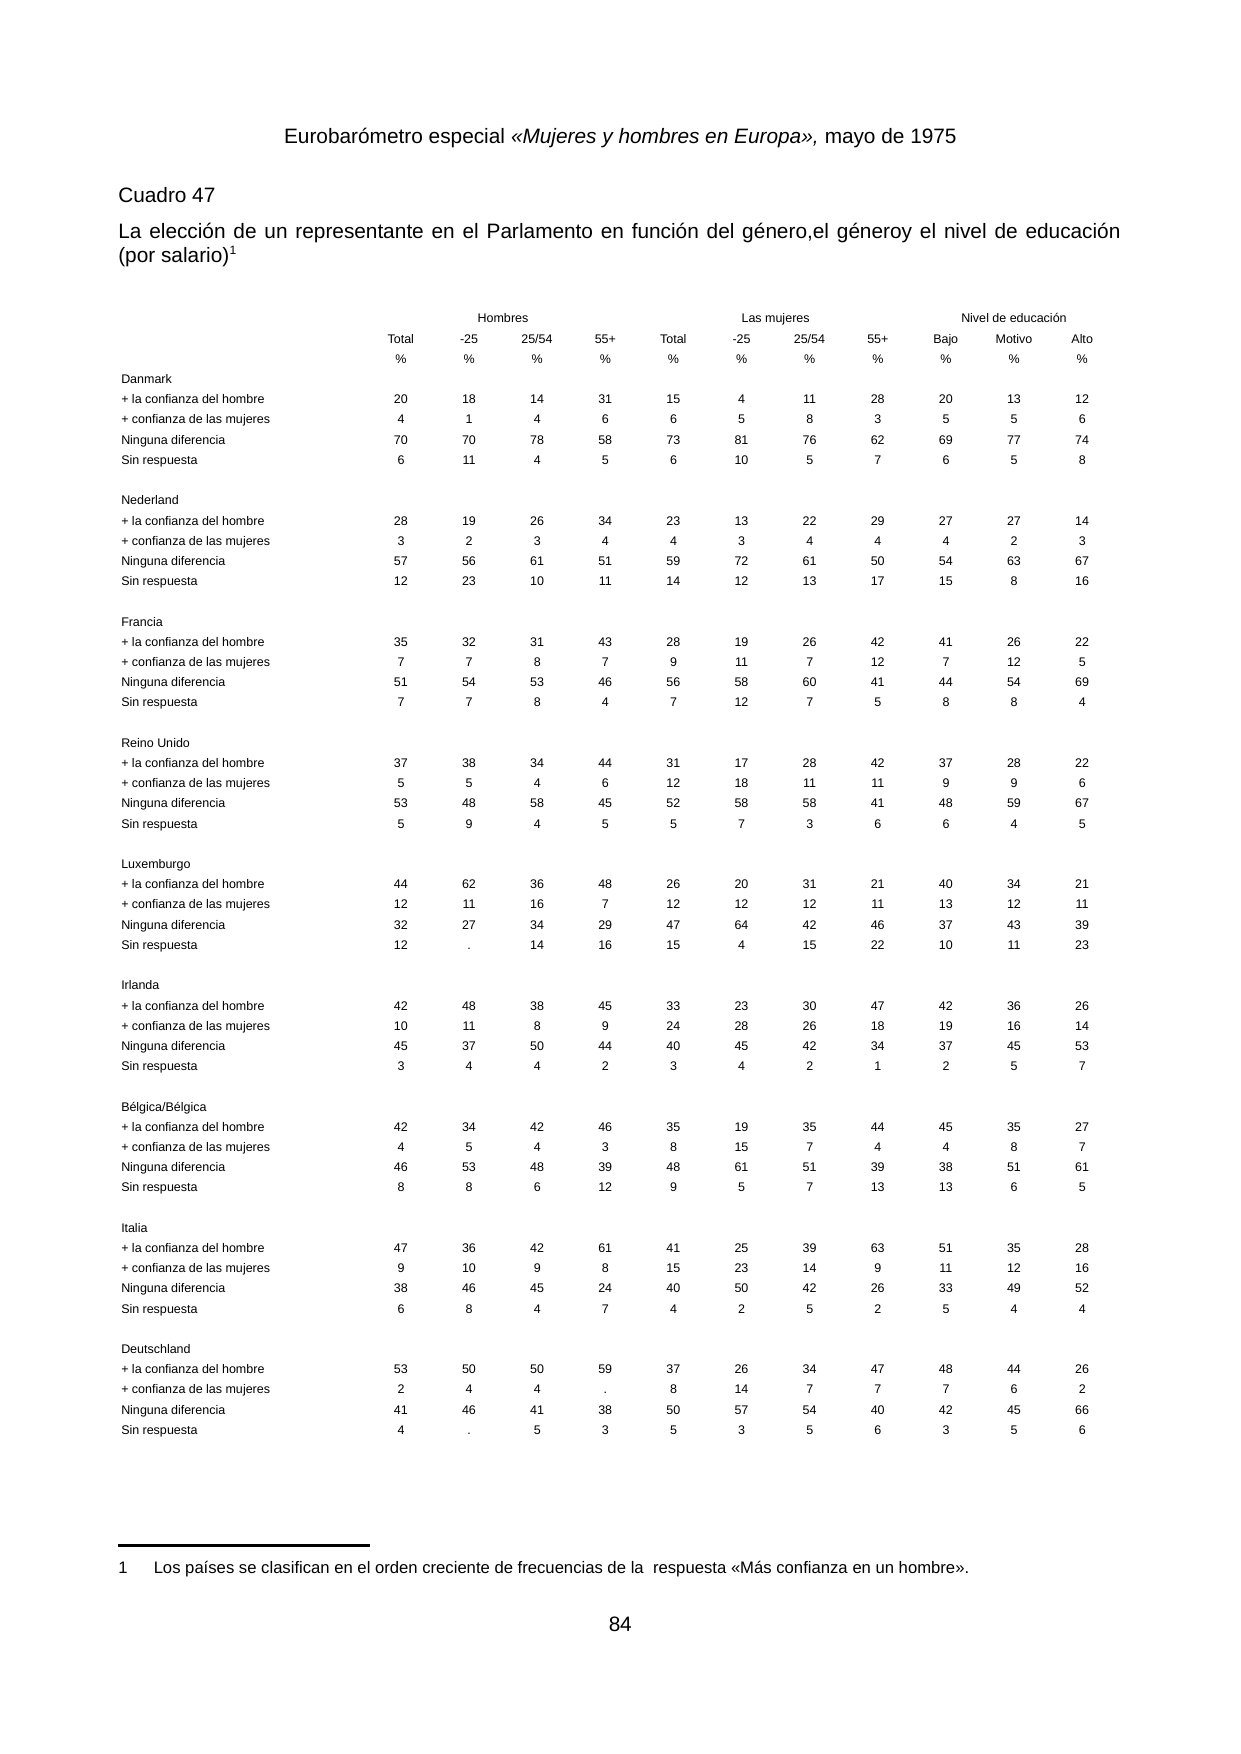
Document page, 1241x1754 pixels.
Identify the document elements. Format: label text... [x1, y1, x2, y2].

table_cell 63 [844, 1238, 912, 1258]
table_cell 7 [571, 894, 639, 914]
table_cell [118, 591, 367, 611]
table_cell [503, 1319, 571, 1339]
table_cell 12 [639, 773, 707, 793]
table_cell [435, 591, 503, 611]
table_cell 4 [503, 1137, 571, 1157]
table_cell 55+ [844, 329, 912, 349]
table_cell [707, 1076, 775, 1096]
table_cell 11 [844, 894, 912, 914]
table_cell 9 [639, 652, 707, 672]
table_cell 61 [707, 1157, 775, 1177]
table_cell . [435, 1420, 503, 1440]
table_cell [503, 713, 571, 733]
table_cell + la confianza del hombre [118, 389, 367, 409]
table_cell [980, 1319, 1048, 1339]
table_cell 48 [435, 995, 503, 1016]
table_cell 50 [503, 1359, 571, 1379]
table_cell 19 [707, 632, 775, 652]
table_cell 46 [367, 1157, 435, 1177]
table_cell Ninguna diferencia [118, 1278, 367, 1298]
table_cell 51 [571, 551, 639, 571]
table_cell [912, 955, 980, 975]
table_cell 58 [707, 793, 775, 813]
table_cell 2 [844, 1299, 912, 1319]
table_cell [1048, 1339, 1116, 1359]
table_cell 5 [775, 1420, 843, 1440]
table_cell [571, 490, 639, 510]
table_cell 27 [912, 510, 980, 531]
table_cell 5 [1048, 814, 1116, 834]
table_cell 8 [639, 1137, 707, 1157]
table_cell 24 [639, 1016, 707, 1036]
table_cell Francia [118, 611, 367, 632]
table_cell 4 [980, 814, 1048, 834]
table_cell 19 [912, 1016, 980, 1036]
table_cell 3 [571, 1420, 639, 1440]
table_cell 69 [912, 430, 980, 450]
table_cell 10 [912, 935, 980, 955]
table_cell 7 [1048, 1137, 1116, 1157]
table_cell + la confianza del hombre [118, 1359, 367, 1379]
table_cell [435, 1076, 503, 1096]
table_cell 6 [844, 814, 912, 834]
table_cell 3 [775, 814, 843, 834]
table_cell 4 [503, 773, 571, 793]
table_cell [775, 1319, 843, 1339]
table_cell 70 [435, 430, 503, 450]
table_cell Total [367, 329, 435, 349]
table_cell [844, 369, 912, 389]
table_cell 18 [435, 389, 503, 409]
table_cell 4 [503, 1056, 571, 1076]
table_cell [367, 369, 435, 389]
table_cell [980, 1096, 1048, 1117]
table_cell [844, 1319, 912, 1339]
table_cell 4 [435, 1379, 503, 1399]
table_cell [980, 611, 1048, 632]
table_cell [435, 834, 503, 854]
table_cell 8 [980, 1137, 1048, 1157]
table_cell 12 [775, 894, 843, 914]
table_cell 18 [844, 1016, 912, 1036]
table_cell 7 [775, 652, 843, 672]
table_cell % [1048, 349, 1116, 369]
table_cell [1048, 1198, 1116, 1218]
table_cell 50 [844, 551, 912, 571]
table_cell % [639, 349, 707, 369]
table_cell [1048, 1218, 1116, 1238]
table_cell [503, 854, 571, 874]
table_cell [912, 611, 980, 632]
table_cell [367, 591, 435, 611]
table_cell 8 [980, 571, 1048, 591]
table_cell + confianza de las mujeres [118, 1016, 367, 1036]
table_cell 23 [707, 995, 775, 1016]
table_cell [775, 975, 843, 995]
table_cell Sin respuesta [118, 935, 367, 955]
table_cell [844, 1198, 912, 1218]
text Los países se clasifican en el orden creciente de frecuencias de la respuesta «Más confianza en un hombre». [118, 1557, 1122, 1577]
table_cell [775, 854, 843, 874]
table_cell [367, 470, 435, 490]
table_cell 78 [503, 430, 571, 450]
table_cell 5 [980, 409, 1048, 429]
table_cell [1048, 975, 1116, 995]
table_cell [775, 1198, 843, 1218]
table_cell [707, 834, 775, 854]
table_cell Ninguna diferencia [118, 672, 367, 692]
table_cell [844, 1339, 912, 1359]
table_cell 36 [980, 995, 1048, 1016]
table_cell [775, 1096, 843, 1117]
table_cell [1048, 1096, 1116, 1117]
table_cell 26 [707, 1359, 775, 1379]
table_cell + la confianza del hombre [118, 753, 367, 773]
table_cell 45 [707, 1036, 775, 1056]
table_cell 44 [980, 1359, 1048, 1379]
table_cell [1048, 854, 1116, 874]
table_cell [980, 490, 1048, 510]
table_cell 42 [503, 1238, 571, 1258]
table_cell [844, 854, 912, 874]
table_header Hombres [367, 308, 639, 328]
table_cell 47 [367, 1238, 435, 1258]
table_cell 40 [639, 1278, 707, 1298]
table_cell [118, 470, 367, 490]
table_cell [367, 834, 435, 854]
table_cell 22 [844, 935, 912, 955]
table_cell [435, 470, 503, 490]
table_cell 5 [639, 1420, 707, 1440]
table_cell 76 [775, 430, 843, 450]
table_cell 32 [367, 915, 435, 935]
table_cell 9 [571, 1016, 639, 1036]
table_cell [503, 975, 571, 995]
table_cell 23 [1048, 935, 1116, 955]
table_cell [118, 713, 367, 733]
table_cell [1048, 955, 1116, 975]
table_cell 4 [1048, 1299, 1116, 1319]
table_cell 51 [980, 1157, 1048, 1177]
table_cell [571, 1339, 639, 1359]
table_cell 44 [571, 753, 639, 773]
table_cell [367, 713, 435, 733]
table_cell [435, 1198, 503, 1218]
table_cell 20 [707, 874, 775, 894]
table_cell 50 [503, 1036, 571, 1056]
table_cell 59 [571, 1359, 639, 1379]
table_cell [118, 349, 367, 369]
table_cell 70 [367, 430, 435, 450]
table_cell Sin respuesta [118, 1056, 367, 1076]
table_cell 4 [503, 450, 571, 470]
table_cell 63 [980, 551, 1048, 571]
table_cell Ninguna diferencia [118, 793, 367, 813]
table_cell 10 [503, 571, 571, 591]
table_cell 45 [367, 1036, 435, 1056]
table_cell 50 [707, 1278, 775, 1298]
table_cell 6 [571, 773, 639, 793]
table_cell 45 [980, 1036, 1048, 1056]
table_cell [1048, 733, 1116, 753]
table_cell 8 [639, 1379, 707, 1399]
table_cell 56 [639, 672, 707, 692]
table_cell [639, 490, 707, 510]
table_cell [912, 369, 980, 389]
table_cell 38 [435, 753, 503, 773]
table_cell 31 [775, 874, 843, 894]
table_cell 12 [844, 652, 912, 672]
table_cell 37 [367, 753, 435, 773]
table_cell 35 [775, 1117, 843, 1137]
table_cell Ninguna diferencia [118, 1157, 367, 1177]
table_cell 26 [775, 1016, 843, 1036]
table_cell [435, 1096, 503, 1117]
table_cell 6 [1048, 1420, 1116, 1440]
table_cell Deutschland [118, 1339, 367, 1359]
table_cell -25 [707, 329, 775, 349]
table_cell 42 [775, 915, 843, 935]
table_cell 16 [571, 935, 639, 955]
table_cell 37 [912, 753, 980, 773]
table_cell + confianza de las mujeres [118, 773, 367, 793]
table_cell 6 [980, 1177, 1048, 1197]
table_cell [844, 733, 912, 753]
table_cell [639, 1096, 707, 1117]
table_cell 5 [639, 814, 707, 834]
table_cell [118, 955, 367, 975]
table_cell 33 [639, 995, 707, 1016]
table_cell 28 [367, 510, 435, 531]
table_cell 7 [571, 1299, 639, 1319]
table_cell [912, 1198, 980, 1218]
table_cell 55+ [571, 329, 639, 349]
table_cell 5 [367, 814, 435, 834]
table_cell 48 [435, 793, 503, 813]
table_cell [639, 470, 707, 490]
table_cell 31 [503, 632, 571, 652]
text Cuadro 47 [118, 183, 1122, 207]
table_cell 5 [844, 692, 912, 712]
table_cell 4 [775, 531, 843, 551]
table_cell 1 [435, 409, 503, 429]
table_cell 47 [844, 995, 912, 1016]
table_cell [980, 1076, 1048, 1096]
table_cell 11 [775, 389, 843, 409]
table_cell Sin respuesta [118, 814, 367, 834]
table_cell 7 [775, 1137, 843, 1157]
table_cell 7 [775, 1379, 843, 1399]
table_cell 4 [639, 1299, 707, 1319]
table_cell 34 [775, 1359, 843, 1379]
table_cell 53 [367, 1359, 435, 1379]
table_cell [980, 713, 1048, 733]
table_cell [775, 834, 843, 854]
table_cell + confianza de las mujeres [118, 652, 367, 672]
table_cell 9 [367, 1258, 435, 1278]
table_cell [707, 369, 775, 389]
table_cell [912, 1339, 980, 1359]
table_cell % [912, 349, 980, 369]
table_cell 28 [980, 753, 1048, 773]
table_cell 42 [367, 995, 435, 1016]
table_cell 48 [912, 1359, 980, 1379]
table_cell [912, 1096, 980, 1117]
table_cell 52 [1048, 1278, 1116, 1298]
table_cell 25/54 [503, 329, 571, 349]
table_cell 12 [707, 571, 775, 591]
table_cell [775, 955, 843, 975]
table_cell 28 [844, 389, 912, 409]
table_cell 4 [1048, 692, 1116, 712]
table_cell % [707, 349, 775, 369]
table_cell + confianza de las mujeres [118, 894, 367, 914]
table_cell 5 [435, 1137, 503, 1157]
table_cell [571, 834, 639, 854]
table_cell 58 [775, 793, 843, 813]
table_cell [571, 733, 639, 753]
table_cell [980, 591, 1048, 611]
table_cell 45 [912, 1117, 980, 1137]
table_cell 42 [775, 1036, 843, 1056]
table_cell 11 [980, 935, 1048, 955]
table_cell 33 [912, 1278, 980, 1298]
table_cell 11 [775, 773, 843, 793]
table_cell 59 [980, 793, 1048, 813]
table_cell [912, 591, 980, 611]
table_cell 26 [1048, 995, 1116, 1016]
table_cell [980, 369, 1048, 389]
table_cell 7 [1048, 1056, 1116, 1076]
table_cell [503, 1096, 571, 1117]
table_cell 4 [844, 531, 912, 551]
table_cell Bajo [912, 329, 980, 349]
table_cell [435, 490, 503, 510]
table_cell 51 [367, 672, 435, 692]
table_cell 6 [912, 814, 980, 834]
table_cell [571, 975, 639, 995]
table_cell 25 [707, 1238, 775, 1258]
table_cell 49 [980, 1278, 1048, 1298]
table_cell [435, 975, 503, 995]
table_cell 66 [1048, 1400, 1116, 1420]
table_cell 13 [844, 1177, 912, 1197]
table_cell 14 [639, 571, 707, 591]
table_cell Motivo [980, 329, 1048, 349]
table_cell 5 [980, 450, 1048, 470]
table_cell [571, 854, 639, 874]
table_cell 29 [571, 915, 639, 935]
table_cell 56 [435, 551, 503, 571]
table_cell 48 [571, 874, 639, 894]
table_cell 22 [775, 510, 843, 531]
table_cell 39 [571, 1157, 639, 1177]
table_cell 57 [367, 551, 435, 571]
table_cell 38 [503, 995, 571, 1016]
table_cell 41 [912, 632, 980, 652]
table_cell 17 [844, 571, 912, 591]
table_cell 44 [367, 874, 435, 894]
table_cell [912, 470, 980, 490]
table_cell 3 [707, 1420, 775, 1440]
table_cell % [367, 349, 435, 369]
table_cell 7 [707, 814, 775, 834]
table_cell 41 [367, 1400, 435, 1420]
table_cell 8 [503, 692, 571, 712]
table_cell + confianza de las mujeres [118, 531, 367, 551]
table_cell 2 [367, 1379, 435, 1399]
table_cell [639, 1198, 707, 1218]
table_cell 36 [435, 1238, 503, 1258]
table_cell 2 [1048, 1379, 1116, 1399]
table_cell 22 [1048, 632, 1116, 652]
table_cell 8 [435, 1177, 503, 1197]
table_cell Italia [118, 1218, 367, 1238]
table_cell 12 [707, 692, 775, 712]
table_cell + confianza de las mujeres [118, 1137, 367, 1157]
table_cell 47 [639, 915, 707, 935]
table_cell 26 [503, 510, 571, 531]
table_cell 20 [912, 389, 980, 409]
table_cell [980, 733, 1048, 753]
table_cell 4 [503, 409, 571, 429]
table_cell 6 [639, 450, 707, 470]
table_cell 44 [912, 672, 980, 692]
table_cell 21 [1048, 874, 1116, 894]
table_cell 81 [707, 430, 775, 450]
table_cell 28 [639, 632, 707, 652]
table_cell 3 [367, 1056, 435, 1076]
table_cell 14 [503, 935, 571, 955]
table_cell 12 [639, 894, 707, 914]
table_cell 51 [775, 1157, 843, 1177]
table_cell Sin respuesta [118, 1420, 367, 1440]
table_cell 48 [912, 793, 980, 813]
table_cell 8 [980, 692, 1048, 712]
table_cell 48 [503, 1157, 571, 1177]
table_cell 14 [1048, 510, 1116, 531]
table_cell 62 [844, 430, 912, 450]
table_cell Irlanda [118, 975, 367, 995]
table_cell 18 [707, 773, 775, 793]
table_cell 3 [639, 1056, 707, 1076]
table_cell 61 [1048, 1157, 1116, 1177]
table_cell [435, 369, 503, 389]
table_cell 14 [707, 1379, 775, 1399]
table_cell 14 [1048, 1016, 1116, 1036]
table_cell 8 [435, 1299, 503, 1319]
table_cell 57 [707, 1400, 775, 1420]
table_cell 4 [912, 531, 980, 551]
table_header Las mujeres [639, 308, 912, 328]
table_cell 24 [571, 1278, 639, 1298]
table_cell 72 [707, 551, 775, 571]
table_cell 4 [912, 1137, 980, 1157]
table_cell 12 [367, 894, 435, 914]
table_cell [980, 470, 1048, 490]
table_cell 22 [1048, 753, 1116, 773]
table_cell 8 [503, 1016, 571, 1036]
table_cell 7 [844, 1379, 912, 1399]
table_cell [775, 733, 843, 753]
table_cell + la confianza del hombre [118, 874, 367, 894]
table_cell [639, 591, 707, 611]
table_cell 45 [503, 1278, 571, 1298]
table_cell [639, 854, 707, 874]
table_cell [707, 1198, 775, 1218]
table_cell [503, 591, 571, 611]
table_cell [775, 591, 843, 611]
table_cell [367, 733, 435, 753]
table_cell 41 [844, 672, 912, 692]
table_cell 7 [571, 652, 639, 672]
table_cell [435, 854, 503, 874]
table_cell 25/54 [775, 329, 843, 349]
table_cell [639, 369, 707, 389]
table_cell 2 [912, 1056, 980, 1076]
table_cell 13 [775, 571, 843, 591]
table_cell 29 [844, 510, 912, 531]
table_cell 34 [844, 1036, 912, 1056]
table_cell [571, 591, 639, 611]
table_cell 4 [503, 1379, 571, 1399]
table_cell 5 [707, 409, 775, 429]
table_cell Ninguna diferencia [118, 1400, 367, 1420]
table_cell 15 [639, 389, 707, 409]
table_cell 17 [707, 753, 775, 773]
table_cell [367, 955, 435, 975]
table_cell 4 [844, 1137, 912, 1157]
table_cell 7 [912, 652, 980, 672]
table_cell [571, 955, 639, 975]
table_cell 5 [980, 1420, 1048, 1440]
table_cell 5 [1048, 1177, 1116, 1197]
table_cell [1048, 834, 1116, 854]
table_cell [367, 975, 435, 995]
table_cell 4 [571, 531, 639, 551]
table_cell [571, 611, 639, 632]
table_cell [844, 955, 912, 975]
table_cell 52 [639, 793, 707, 813]
table_cell 37 [912, 1036, 980, 1056]
table_cell Total [639, 329, 707, 349]
table_cell [118, 1319, 367, 1339]
table_cell [1048, 611, 1116, 632]
table_cell 11 [435, 1016, 503, 1036]
table_cell [118, 329, 367, 349]
table_cell + la confianza del hombre [118, 995, 367, 1016]
table_cell 3 [844, 409, 912, 429]
table_cell 9 [844, 1258, 912, 1278]
table_cell 6 [503, 1177, 571, 1197]
table_cell [980, 955, 1048, 975]
table_cell [980, 975, 1048, 995]
table_cell 11 [844, 773, 912, 793]
table_cell [775, 611, 843, 632]
table_cell 12 [571, 1177, 639, 1197]
table_cell [912, 733, 980, 753]
table_cell [775, 1076, 843, 1096]
table_cell 67 [1048, 793, 1116, 813]
table_cell + confianza de las mujeres [118, 1258, 367, 1278]
table_cell [775, 470, 843, 490]
table_cell 3 [503, 531, 571, 551]
table_cell 35 [980, 1238, 1048, 1258]
table_cell 53 [503, 672, 571, 692]
table_cell 31 [571, 389, 639, 409]
table_cell 12 [980, 652, 1048, 672]
table_cell 26 [844, 1278, 912, 1298]
table_cell [775, 713, 843, 733]
table_cell Sin respuesta [118, 1177, 367, 1197]
table_cell [639, 611, 707, 632]
table_cell [571, 470, 639, 490]
table_cell 34 [435, 1117, 503, 1137]
table_cell [367, 1076, 435, 1096]
table_cell 16 [503, 894, 571, 914]
table_cell 3 [367, 531, 435, 551]
table_cell [707, 490, 775, 510]
table_cell [639, 834, 707, 854]
table_cell 16 [1048, 1258, 1116, 1278]
table_cell 7 [844, 450, 912, 470]
table_cell [844, 1096, 912, 1117]
table_header Nivel de educación [912, 308, 1116, 328]
table_cell 9 [503, 1258, 571, 1278]
table_cell 7 [639, 692, 707, 712]
table_cell 16 [980, 1016, 1048, 1036]
table_cell [571, 1218, 639, 1238]
table_cell 45 [571, 793, 639, 813]
table_cell Ninguna diferencia [118, 551, 367, 571]
table_cell [503, 1076, 571, 1096]
table_cell [707, 1096, 775, 1117]
table_cell 12 [980, 894, 1048, 914]
table_cell [844, 1218, 912, 1238]
table_cell 37 [639, 1359, 707, 1379]
table_cell 53 [1048, 1036, 1116, 1056]
table_cell 8 [367, 1177, 435, 1197]
table_cell [639, 1076, 707, 1096]
table_cell 48 [639, 1157, 707, 1177]
table_cell 51 [912, 1238, 980, 1258]
table_cell 6 [844, 1420, 912, 1440]
table_cell 64 [707, 915, 775, 935]
table_cell 11 [912, 1258, 980, 1278]
table_cell [912, 1218, 980, 1238]
table_cell [844, 834, 912, 854]
table_cell % [775, 349, 843, 369]
table_cell 35 [367, 632, 435, 652]
table_cell 10 [707, 450, 775, 470]
table_cell 28 [707, 1016, 775, 1036]
table_cell % [844, 349, 912, 369]
table_cell 5 [775, 450, 843, 470]
table_cell 3 [912, 1420, 980, 1440]
table_cell 53 [367, 793, 435, 813]
table_cell 15 [912, 571, 980, 591]
table_cell + confianza de las mujeres [118, 1379, 367, 1399]
table_cell 4 [571, 692, 639, 712]
table_cell [435, 1218, 503, 1238]
table_cell [775, 1218, 843, 1238]
table_cell 46 [435, 1278, 503, 1298]
table_cell 10 [367, 1016, 435, 1036]
table_cell 54 [435, 672, 503, 692]
table_cell 4 [367, 409, 435, 429]
table_cell 38 [912, 1157, 980, 1177]
table_cell 44 [571, 1036, 639, 1056]
table_cell [775, 1339, 843, 1359]
table_cell 46 [571, 1117, 639, 1137]
table_cell 7 [367, 692, 435, 712]
table_cell 4 [980, 1299, 1048, 1319]
table_cell Sin respuesta [118, 571, 367, 591]
table_cell 26 [980, 632, 1048, 652]
table_cell [844, 975, 912, 995]
table_cell 73 [639, 430, 707, 450]
table_cell 6 [912, 450, 980, 470]
table_header [118, 308, 367, 328]
table_cell 42 [844, 753, 912, 773]
table_cell 15 [639, 1258, 707, 1278]
table_cell 28 [1048, 1238, 1116, 1258]
table_cell 34 [503, 753, 571, 773]
table_cell [912, 975, 980, 995]
table_cell 58 [503, 793, 571, 813]
table_cell [707, 955, 775, 975]
table_cell 3 [707, 531, 775, 551]
table_cell 23 [707, 1258, 775, 1278]
table_cell Luxemburgo [118, 854, 367, 874]
table_cell [844, 470, 912, 490]
table_cell [844, 611, 912, 632]
table_cell 5 [775, 1299, 843, 1319]
table_cell . [435, 935, 503, 955]
table_cell 34 [980, 874, 1048, 894]
table_cell 4 [639, 531, 707, 551]
table_cell [639, 1218, 707, 1238]
table_cell 27 [435, 915, 503, 935]
table_cell 12 [707, 894, 775, 914]
table_cell 47 [844, 1359, 912, 1379]
table_cell 42 [912, 995, 980, 1016]
table_cell Nederland [118, 490, 367, 510]
table_cell [912, 490, 980, 510]
table_cell 74 [1048, 430, 1116, 450]
table_cell Sin respuesta [118, 1299, 367, 1319]
table_cell 61 [775, 551, 843, 571]
table_cell 43 [980, 915, 1048, 935]
table_cell [775, 369, 843, 389]
table_cell 21 [844, 874, 912, 894]
table_cell 4 [435, 1056, 503, 1076]
table_cell + la confianza del hombre [118, 510, 367, 531]
table_cell 6 [367, 450, 435, 470]
table_cell 42 [367, 1117, 435, 1137]
table_cell 34 [503, 915, 571, 935]
table_cell 12 [367, 935, 435, 955]
table_cell + la confianza del hombre [118, 632, 367, 652]
table_cell 31 [639, 753, 707, 773]
table_cell 10 [435, 1258, 503, 1278]
table_cell % [503, 349, 571, 369]
table_cell 41 [844, 793, 912, 813]
table_cell [118, 834, 367, 854]
table_cell [571, 369, 639, 389]
table_cell 5 [980, 1056, 1048, 1076]
table_cell [1048, 1319, 1116, 1339]
table_cell [639, 955, 707, 975]
table_cell 54 [980, 672, 1048, 692]
table_cell 2 [980, 531, 1048, 551]
table_cell [367, 611, 435, 632]
table_cell [435, 611, 503, 632]
table_cell 13 [912, 894, 980, 914]
table_cell 7 [775, 1177, 843, 1197]
table_cell 9 [912, 773, 980, 793]
table_cell 5 [707, 1177, 775, 1197]
table_cell [1048, 369, 1116, 389]
table_cell [775, 490, 843, 510]
table_cell 4 [503, 1299, 571, 1319]
table_cell 37 [435, 1036, 503, 1056]
table_cell 53 [435, 1157, 503, 1177]
table_cell [707, 713, 775, 733]
table_cell 7 [912, 1379, 980, 1399]
table_cell 61 [571, 1238, 639, 1258]
table_cell 69 [1048, 672, 1116, 692]
table_cell 7 [435, 652, 503, 672]
table_cell [503, 955, 571, 975]
table_cell [367, 854, 435, 874]
table_cell [503, 1198, 571, 1218]
table_cell [912, 713, 980, 733]
table_cell [707, 591, 775, 611]
table_cell 13 [980, 389, 1048, 409]
table_cell 44 [844, 1117, 912, 1137]
table_cell 13 [912, 1177, 980, 1197]
table_cell [435, 1339, 503, 1359]
table_cell 43 [571, 632, 639, 652]
table_cell 4 [707, 389, 775, 409]
table_cell [707, 1218, 775, 1238]
table_cell 5 [1048, 652, 1116, 672]
table_cell 14 [503, 389, 571, 409]
table_cell 4 [367, 1137, 435, 1157]
table_cell [639, 733, 707, 753]
table_cell 42 [912, 1400, 980, 1420]
table_cell 46 [571, 672, 639, 692]
table_cell 42 [775, 1278, 843, 1298]
table_cell 50 [639, 1400, 707, 1420]
table_cell [503, 733, 571, 753]
table_cell [1048, 470, 1116, 490]
table_cell [503, 369, 571, 389]
table_cell + la confianza del hombre [118, 1238, 367, 1258]
table_cell [844, 713, 912, 733]
table_cell 15 [775, 935, 843, 955]
table_cell [639, 1319, 707, 1339]
table_cell 8 [571, 1258, 639, 1278]
table_cell 11 [707, 652, 775, 672]
table_cell 58 [571, 430, 639, 450]
table_cell [980, 834, 1048, 854]
table_cell % [435, 349, 503, 369]
table_cell 3 [571, 1137, 639, 1157]
table_cell 32 [435, 632, 503, 652]
table_cell 11 [435, 894, 503, 914]
table_cell [435, 955, 503, 975]
table_cell 15 [707, 1137, 775, 1157]
table_cell [707, 733, 775, 753]
table_cell [367, 1198, 435, 1218]
table_cell 39 [775, 1238, 843, 1258]
table_cell 11 [571, 571, 639, 591]
table_cell 2 [707, 1299, 775, 1319]
table_cell 41 [639, 1238, 707, 1258]
table_cell 7 [367, 652, 435, 672]
table_cell 60 [775, 672, 843, 692]
table_cell 12 [367, 571, 435, 591]
table_cell [639, 713, 707, 733]
table_cell Reino Unido [118, 733, 367, 753]
table_cell 58 [707, 672, 775, 692]
table_cell [571, 1198, 639, 1218]
table_cell 14 [775, 1258, 843, 1278]
table_cell 5 [503, 1420, 571, 1440]
table_cell 5 [912, 1299, 980, 1319]
table_cell [707, 854, 775, 874]
table_cell 35 [980, 1117, 1048, 1137]
table_cell 62 [435, 874, 503, 894]
table_cell 5 [912, 409, 980, 429]
table_cell [1048, 1076, 1116, 1096]
table_cell 4 [707, 935, 775, 955]
table_cell 39 [844, 1157, 912, 1177]
table_cell 61 [503, 551, 571, 571]
table_cell 26 [639, 874, 707, 894]
table_cell 4 [503, 814, 571, 834]
table_cell 38 [367, 1278, 435, 1298]
table_cell [844, 591, 912, 611]
table_cell 12 [980, 1258, 1048, 1278]
table_cell 36 [503, 874, 571, 894]
table_cell 8 [1048, 450, 1116, 470]
table_cell [503, 490, 571, 510]
table_cell 7 [775, 692, 843, 712]
table_cell 30 [775, 995, 843, 1016]
table_cell 8 [775, 409, 843, 429]
table_cell [367, 1096, 435, 1117]
table_cell Danmark [118, 369, 367, 389]
table_cell 50 [435, 1359, 503, 1379]
table_cell 26 [775, 632, 843, 652]
table_cell [571, 713, 639, 733]
table_cell Ninguna diferencia [118, 915, 367, 935]
table_cell [707, 1319, 775, 1339]
table_cell 6 [639, 409, 707, 429]
table_cell 39 [1048, 915, 1116, 935]
table_cell 27 [1048, 1117, 1116, 1137]
table_cell [367, 1218, 435, 1238]
table_cell 8 [912, 692, 980, 712]
table_cell [1048, 490, 1116, 510]
table_cell 5 [571, 814, 639, 834]
table_cell + la confianza del hombre [118, 1117, 367, 1137]
table_cell 54 [912, 551, 980, 571]
table_cell 7 [435, 692, 503, 712]
table_cell 6 [367, 1299, 435, 1319]
table_cell 42 [503, 1117, 571, 1137]
table_cell [707, 1339, 775, 1359]
table_cell 34 [571, 510, 639, 531]
table_cell 2 [571, 1056, 639, 1076]
table_cell 19 [707, 1117, 775, 1137]
table_cell [639, 1339, 707, 1359]
table_cell [367, 490, 435, 510]
table_cell 6 [1048, 773, 1116, 793]
table_cell . [571, 1379, 639, 1399]
table_cell [912, 1076, 980, 1096]
table_cell Sin respuesta [118, 450, 367, 470]
table_cell [980, 1198, 1048, 1218]
table_cell Ninguna diferencia [118, 1036, 367, 1056]
table_cell 26 [1048, 1359, 1116, 1379]
table_cell 40 [844, 1400, 912, 1420]
table_cell [1048, 591, 1116, 611]
table_cell 9 [435, 814, 503, 834]
table_cell % [571, 349, 639, 369]
table_cell Alto [1048, 329, 1116, 349]
table_cell [912, 1319, 980, 1339]
table_cell 11 [1048, 894, 1116, 914]
table_cell 5 [435, 773, 503, 793]
table_cell 41 [503, 1400, 571, 1420]
table_cell [980, 854, 1048, 874]
table_cell [707, 470, 775, 490]
table_cell [912, 854, 980, 874]
table_cell -25 [435, 329, 503, 349]
table_cell [912, 834, 980, 854]
table_cell [707, 611, 775, 632]
table_cell [707, 975, 775, 995]
table_cell 23 [435, 571, 503, 591]
table_cell [1048, 713, 1116, 733]
table_cell [980, 1339, 1048, 1359]
table_cell [435, 1319, 503, 1339]
table_cell [571, 1096, 639, 1117]
table_cell 2 [435, 531, 503, 551]
table_cell 46 [844, 915, 912, 935]
table_cell 11 [435, 450, 503, 470]
table_cell 23 [639, 510, 707, 531]
table_cell 6 [1048, 409, 1116, 429]
table_cell [503, 1218, 571, 1238]
table_cell [980, 1218, 1048, 1238]
table_cell 6 [571, 409, 639, 429]
table_cell 3 [1048, 531, 1116, 551]
table_cell [118, 1076, 367, 1096]
table_cell 1 [844, 1056, 912, 1076]
table_cell [571, 1076, 639, 1096]
table_cell [503, 834, 571, 854]
table_cell [844, 1076, 912, 1096]
table_cell 6 [980, 1379, 1048, 1399]
table_cell [503, 611, 571, 632]
table_cell 4 [367, 1420, 435, 1440]
table_cell [503, 1339, 571, 1359]
table_cell 35 [639, 1117, 707, 1137]
text La elección de un representante en el Parlamento en función del género,el géneroy el nivel de educación (por salario) [118, 219, 1122, 267]
table_cell Sin respuesta [118, 692, 367, 712]
table_cell 5 [367, 773, 435, 793]
table_cell Ninguna diferencia [118, 430, 367, 450]
table_cell 15 [639, 935, 707, 955]
table_cell 20 [367, 389, 435, 409]
table_cell 9 [639, 1177, 707, 1197]
table_cell 13 [707, 510, 775, 531]
table_cell Bélgica/Bélgica [118, 1096, 367, 1117]
table_cell 2 [775, 1056, 843, 1076]
table_cell 59 [639, 551, 707, 571]
table_cell 42 [844, 632, 912, 652]
table_cell 46 [435, 1400, 503, 1420]
table_cell [844, 490, 912, 510]
table_cell 16 [1048, 571, 1116, 591]
table_cell 54 [775, 1400, 843, 1420]
table_cell [435, 733, 503, 753]
table_cell [435, 713, 503, 733]
table_cell + confianza de las mujeres [118, 409, 367, 429]
table_cell 8 [503, 652, 571, 672]
table_cell [639, 975, 707, 995]
table_cell % [980, 349, 1048, 369]
table_cell 67 [1048, 551, 1116, 571]
table_cell 28 [775, 753, 843, 773]
table_cell 4 [707, 1056, 775, 1076]
table_cell 40 [639, 1036, 707, 1056]
table_cell [118, 1198, 367, 1218]
table_cell 12 [1048, 389, 1116, 409]
table_cell [367, 1339, 435, 1359]
table_cell 19 [435, 510, 503, 531]
table_cell [571, 1319, 639, 1339]
table_cell [367, 1319, 435, 1339]
table_cell 27 [980, 510, 1048, 531]
table_cell 9 [980, 773, 1048, 793]
table_cell 38 [571, 1400, 639, 1420]
table_cell 37 [912, 915, 980, 935]
table_cell 40 [912, 874, 980, 894]
table_cell [503, 470, 571, 490]
table_cell 77 [980, 430, 1048, 450]
table_cell 45 [980, 1400, 1048, 1420]
table_cell 45 [571, 995, 639, 1016]
table_cell 5 [571, 450, 639, 470]
